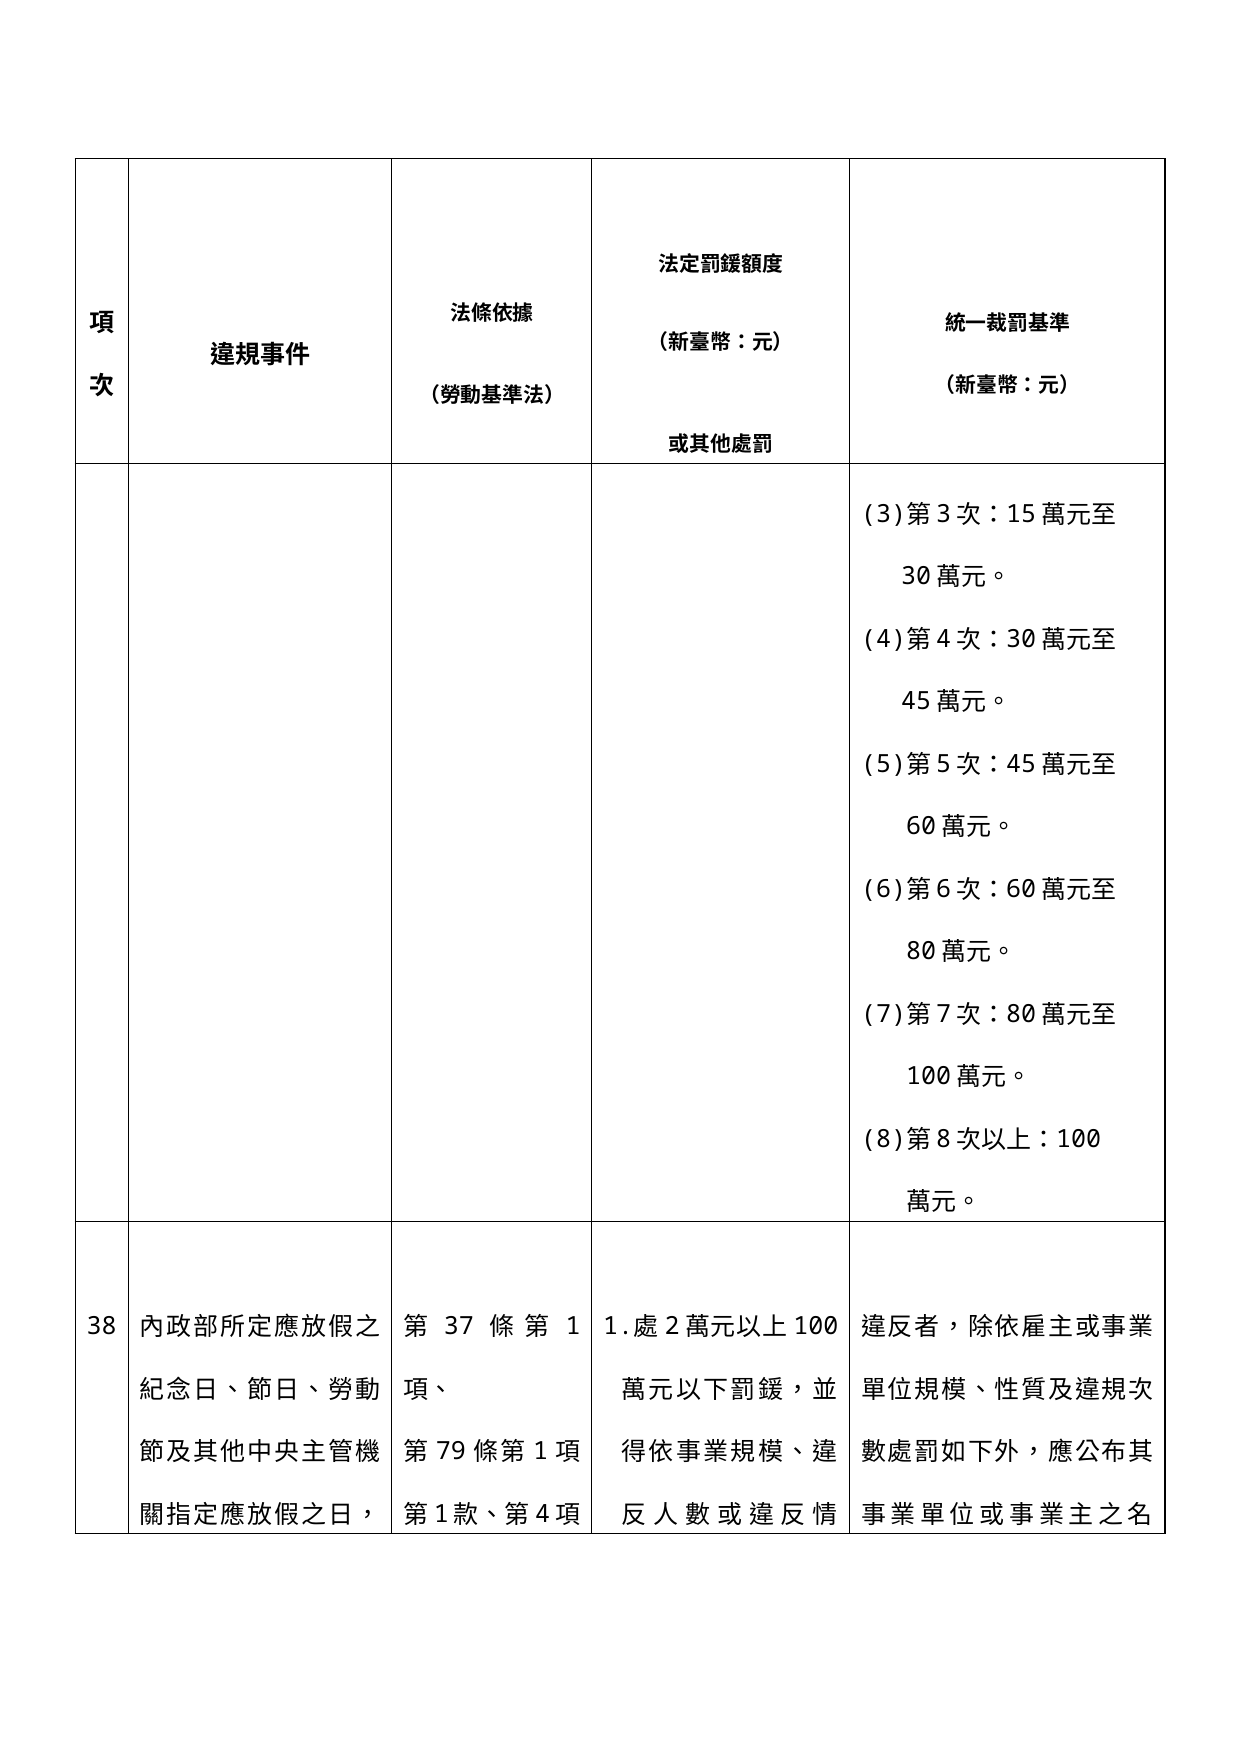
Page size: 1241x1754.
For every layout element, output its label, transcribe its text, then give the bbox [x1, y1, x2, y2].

table_header 項次 [76, 159, 128, 463]
table_cell (3)第3次：15萬元至 30萬元。 (4)第4次：30萬元至 45萬元。 (5)第5次：45萬元至 60萬元。 (6)第6次：60萬元至 80萬元。 (7)第7次：80萬元至 100萬元。 (8)第8次以上：100 萬元。 [850, 464, 1164, 1221]
table_cell 38 [76, 1222, 128, 1533]
table_cell [129, 464, 391, 1221]
table_cell 1.處2萬元以上100萬元以下罰鍰，並得依事業規模、違反人數或違反情 [592, 1222, 849, 1533]
table_header 違規事件 [129, 159, 391, 463]
table_cell [76, 464, 128, 1221]
table_cell 第37條第1項、 第79條第1項第1款、第4項 [392, 1222, 591, 1533]
table_cell [392, 464, 591, 1221]
table_header 法條依據 （勞動基準法） [392, 159, 591, 463]
table_cell 內政部所定應放假之紀念日、節日、勞動節及其他中央主管機關指定應放假之日， [129, 1222, 391, 1533]
table_cell [592, 464, 849, 1221]
table_header 法定罰鍰額度 （新臺幣：元） 或其他處罰 [592, 159, 849, 463]
table_header 統一裁罰基準 （新臺幣：元） [850, 159, 1164, 463]
table_cell 違反者，除依雇主或事業單位規模、性質及違規次數處罰如下外，應公布其事業單位或事業主之名 [850, 1222, 1164, 1533]
